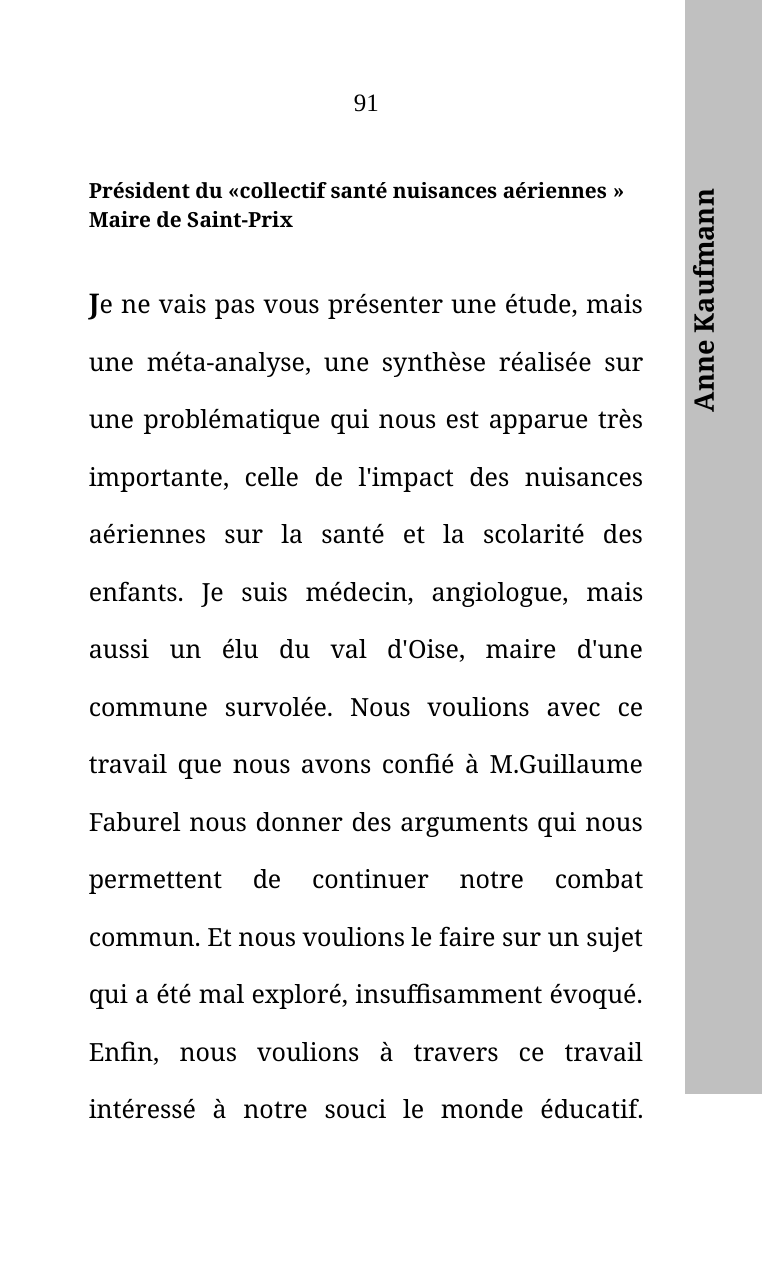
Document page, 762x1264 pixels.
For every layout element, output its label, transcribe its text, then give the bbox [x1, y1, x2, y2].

text Président du «collectif santé nuisances aériennes » [88, 176, 644, 205]
text Je ne vais pas vous présenter une étude, mais une méta-analyse, une synthèse réalisée sur une problématique qui nous est apparue très importante, celle de l'impact des nuisances aériennes sur la santé et la scolarité des enfants. Je suis médecin, angiologue, mais aussi un élu du val d'Oise, maire d'une commune survolée. Nous voulions avec ce travail que nous avons confié à M.Guillaume Faburel nous donner des arguments qui nous permettent de continuer notre combat commun. Et nous voulions le faire sur un sujet qui a été mal exploré, insuffisamment évoqué. Enfin, nous voulions à travers ce travail intéressé à notre souci le monde éducatif. [88, 262, 644, 1126]
text Anne Kaufmann [685, 187, 762, 412]
text Maire de Saint-Prix [88, 205, 644, 234]
